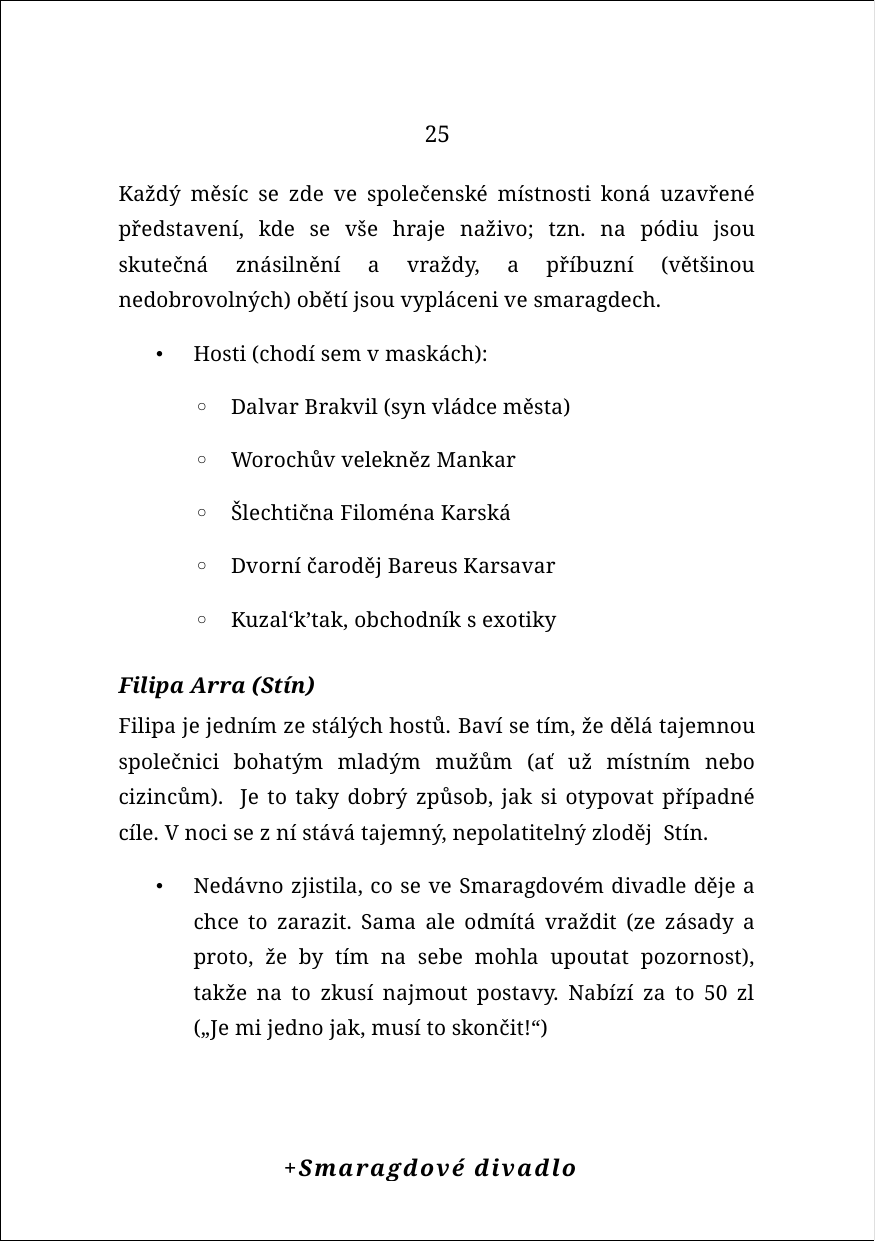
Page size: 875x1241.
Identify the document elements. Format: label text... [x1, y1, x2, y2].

text Filipa je jedním ze stálých hostů. Baví se tím, že dělá tajemnou společnici bohatým mladým mužům (ať už místním nebo cizincům). Je to taky dobrý způsob, jak si otypovat případné cíle. V noci se z ní stává tajemný, nepolatitelný zloděj Stín. [118, 711, 756, 846]
list Worochův velekněz Mankar [193, 445, 756, 474]
list Dvorní čaroděj Bareus Karsavar [193, 552, 756, 580]
list Kuzal‘k’tak, obchodník s exotiky [193, 605, 756, 633]
list Hosti (chodí sem v maskách): [156, 339, 756, 367]
list Šlechtična Filoména Karská [193, 498, 756, 527]
subtitle Filipa Arra (Stín) [118, 670, 756, 700]
list Dalvar Brakvil (syn vládce města) [193, 392, 756, 420]
text Každý měsíc se zde ve společenské místnosti koná uzavřené představení, kde se vše hraje naživo; tzn. na pódiu jsou skutečná znásilnění a vraždy, a příbuzní (většinou nedobrovolných) obětí jsou vypláceni ve smaragdech. [118, 179, 756, 314]
list Nedávno zjistila, co se ve Smaragdovém divadle děje a chce to zarazit. Sama ale odmítá vraždit (ze zásady a proto, že by tím na sebe mohla upoutat pozornost), takže na to zkusí najmout postavy. Nabízí za to 50 zl („Je mi jedno jak, musí to skončit!“) [156, 871, 756, 1042]
